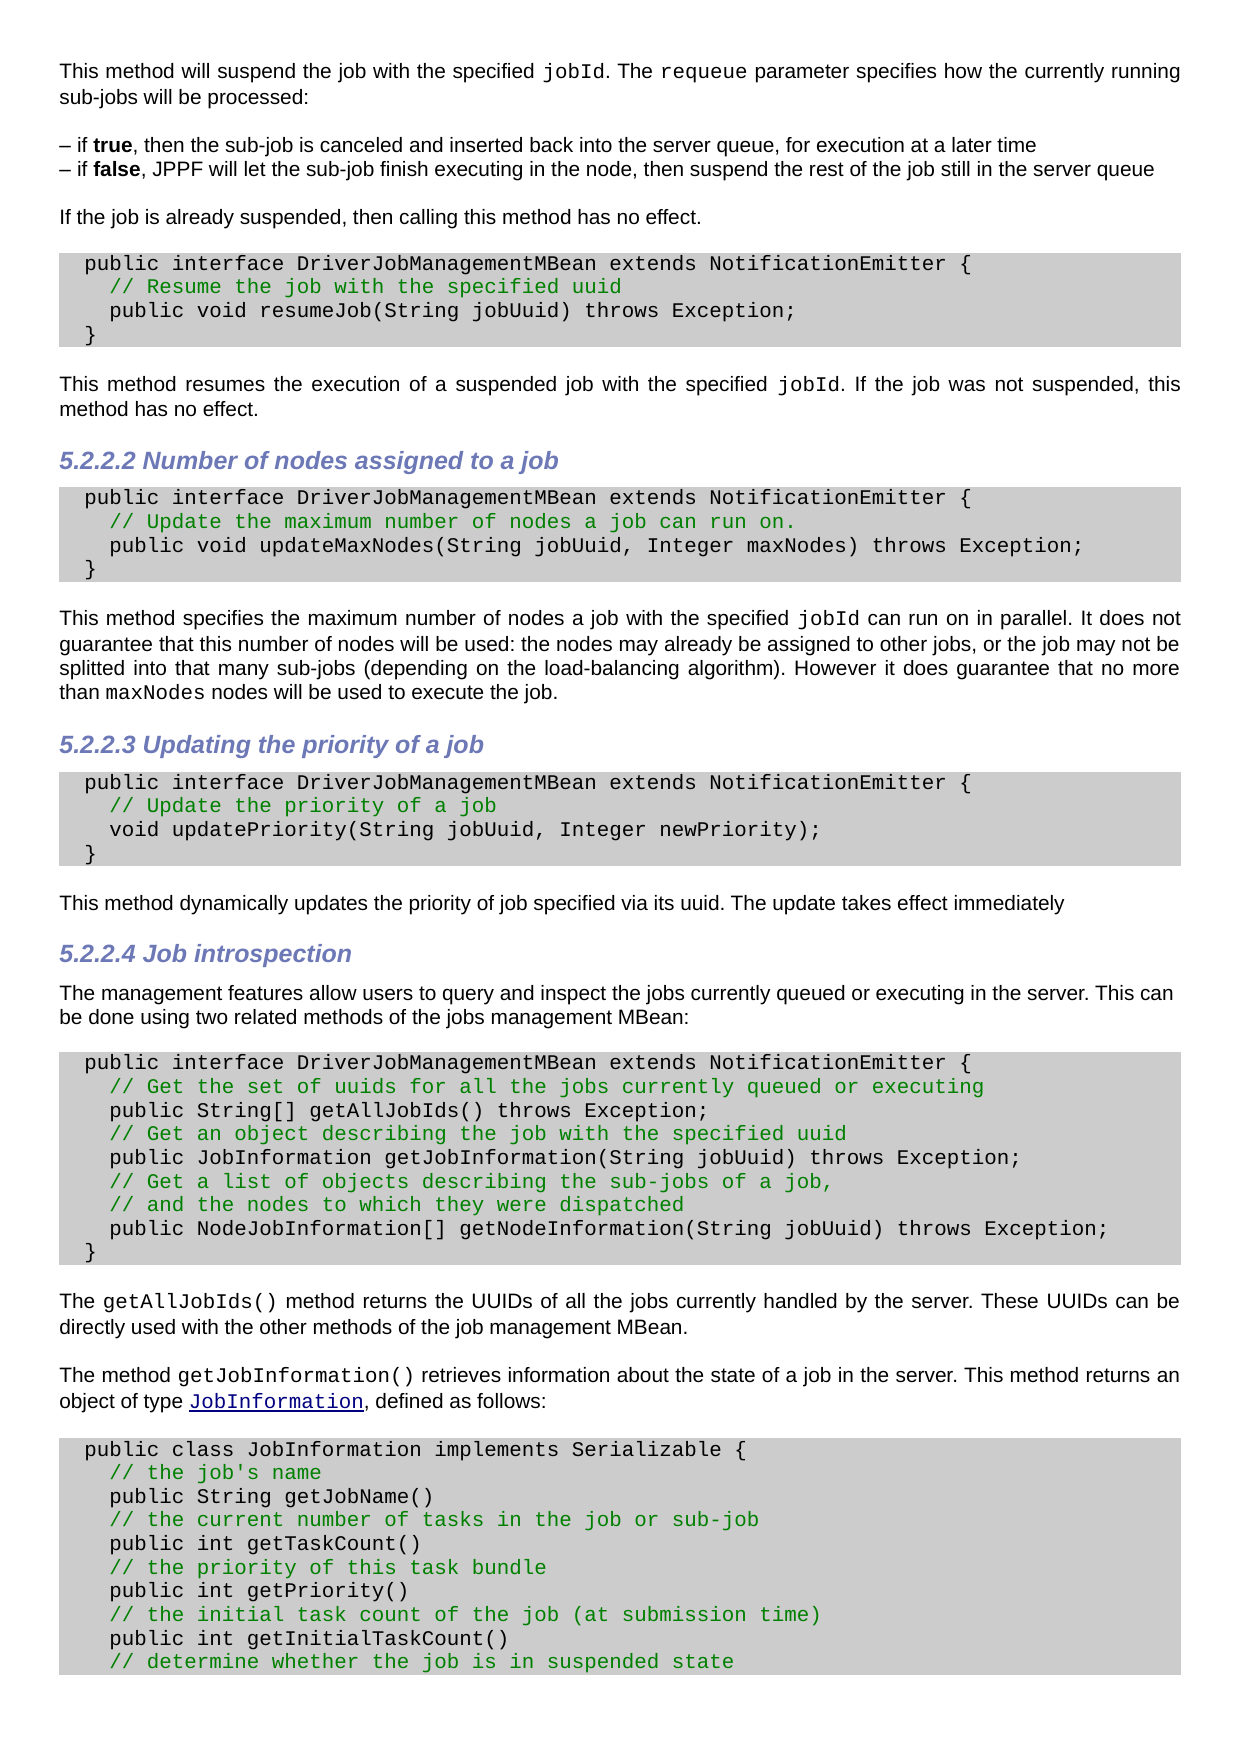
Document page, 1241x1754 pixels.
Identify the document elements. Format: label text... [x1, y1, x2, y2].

text } [59, 324, 1181, 347]
text void updatePriority(String jobUuid, Integer newPriority); [59, 819, 1181, 843]
subtitle Updating the priority of a job [59, 731, 1181, 759]
text public String getJobName() [59, 1486, 1181, 1509]
text public int getPriority() [59, 1580, 1181, 1604]
text // Get an object describing the job with the specified uuid [59, 1123, 1181, 1147]
text public interface DriverJobManagementMBean extends NotificationEmitter { [59, 487, 1181, 511]
text This method specifies the maximum number of nodes a job with the specified jobId can run on in parallel. It does not guarantee that this number of nodes will be used: the nodes may already be assigned to other jobs, or the job may not be splitted into that many sub-jobs (depending on the load-balancing algorithm). However it does guarantee that no more than maxNodes nodes will be used to execute the job. [59, 606, 1181, 706]
text public void resumeJob(String jobUuid) throws Exception; [59, 300, 1181, 324]
text public JobInformation getJobInformation(String jobUuid) throws Exception; [59, 1147, 1181, 1171]
text The method getJobInformation() retrieves information about the state of a job in the server. This method returns an object of type JobInformation, defined as follows: [59, 1363, 1181, 1414]
list if true, then the sub-job is canceled and inserted back into the server queue, for execution at a later time [59, 133, 1181, 157]
text // Get the set of uuids for all the jobs currently queued or executing [59, 1076, 1181, 1100]
text The getAllJobIds() method returns the UUIDs of all the jobs currently handled by the server. These UUIDs can be directly used with the other methods of the job management MBean. [59, 1289, 1181, 1339]
text This method will suspend the job with the specified jobId. The requeue parameter specifies how the currently running sub-jobs will be processed: [59, 59, 1181, 109]
text This method resumes the execution of a suspended job with the specified jobId. If the job was not suspended, this method has no effect. [59, 371, 1181, 421]
subtitle Number of nodes assigned to a job [59, 446, 1181, 475]
text public int getInitialTaskCount() [59, 1628, 1181, 1651]
text // Get a list of objects describing the sub-jobs of a job, [59, 1171, 1181, 1194]
text // Update the maximum number of nodes a job can run on. [59, 511, 1181, 535]
text public interface DriverJobManagementMBean extends NotificationEmitter { [59, 772, 1181, 795]
text // the current number of tasks in the job or sub-job [59, 1509, 1181, 1533]
text // the job's name [59, 1462, 1181, 1486]
text // determine whether the job is in suspended state [59, 1651, 1181, 1675]
text public interface DriverJobManagementMBean extends NotificationEmitter { [59, 253, 1181, 276]
text public String[] getAllJobIds() throws Exception; [59, 1100, 1181, 1123]
text public NodeJobInformation[] getNodeInformation(String jobUuid) throws Exception; [59, 1218, 1181, 1242]
subtitle Job introspection [59, 939, 1181, 968]
text public interface DriverJobManagementMBean extends NotificationEmitter { [59, 1052, 1181, 1076]
text // and the nodes to which they were dispatched [59, 1194, 1181, 1218]
text // the priority of this task bundle [59, 1557, 1181, 1580]
text // Update the priority of a job [59, 795, 1181, 819]
text } [59, 558, 1181, 582]
text The management features allow users to query and inspect the jobs currently queued or executing in the server. This can be done using two related methods of the jobs management MBean: [59, 981, 1181, 1028]
text // Resume the job with the specified uuid [59, 276, 1181, 300]
list if false, JPPF will let the sub-job finish executing in the node, then suspend the rest of the job still in the server queue [59, 157, 1181, 181]
text } [59, 843, 1181, 866]
text } [59, 1242, 1181, 1265]
text This method dynamically updates the priority of job specified via its uuid. The update takes effect immediately [59, 890, 1181, 914]
text // the initial task count of the job (at submission time) [59, 1604, 1181, 1628]
text public class JobInformation implements Serializable { [59, 1438, 1181, 1462]
text public int getTaskCount() [59, 1533, 1181, 1557]
text If the job is already suspended, then calling this method has no effect. [59, 205, 1181, 229]
text public void updateMaxNodes(String jobUuid, Integer maxNodes) throws Exception; [59, 535, 1181, 558]
